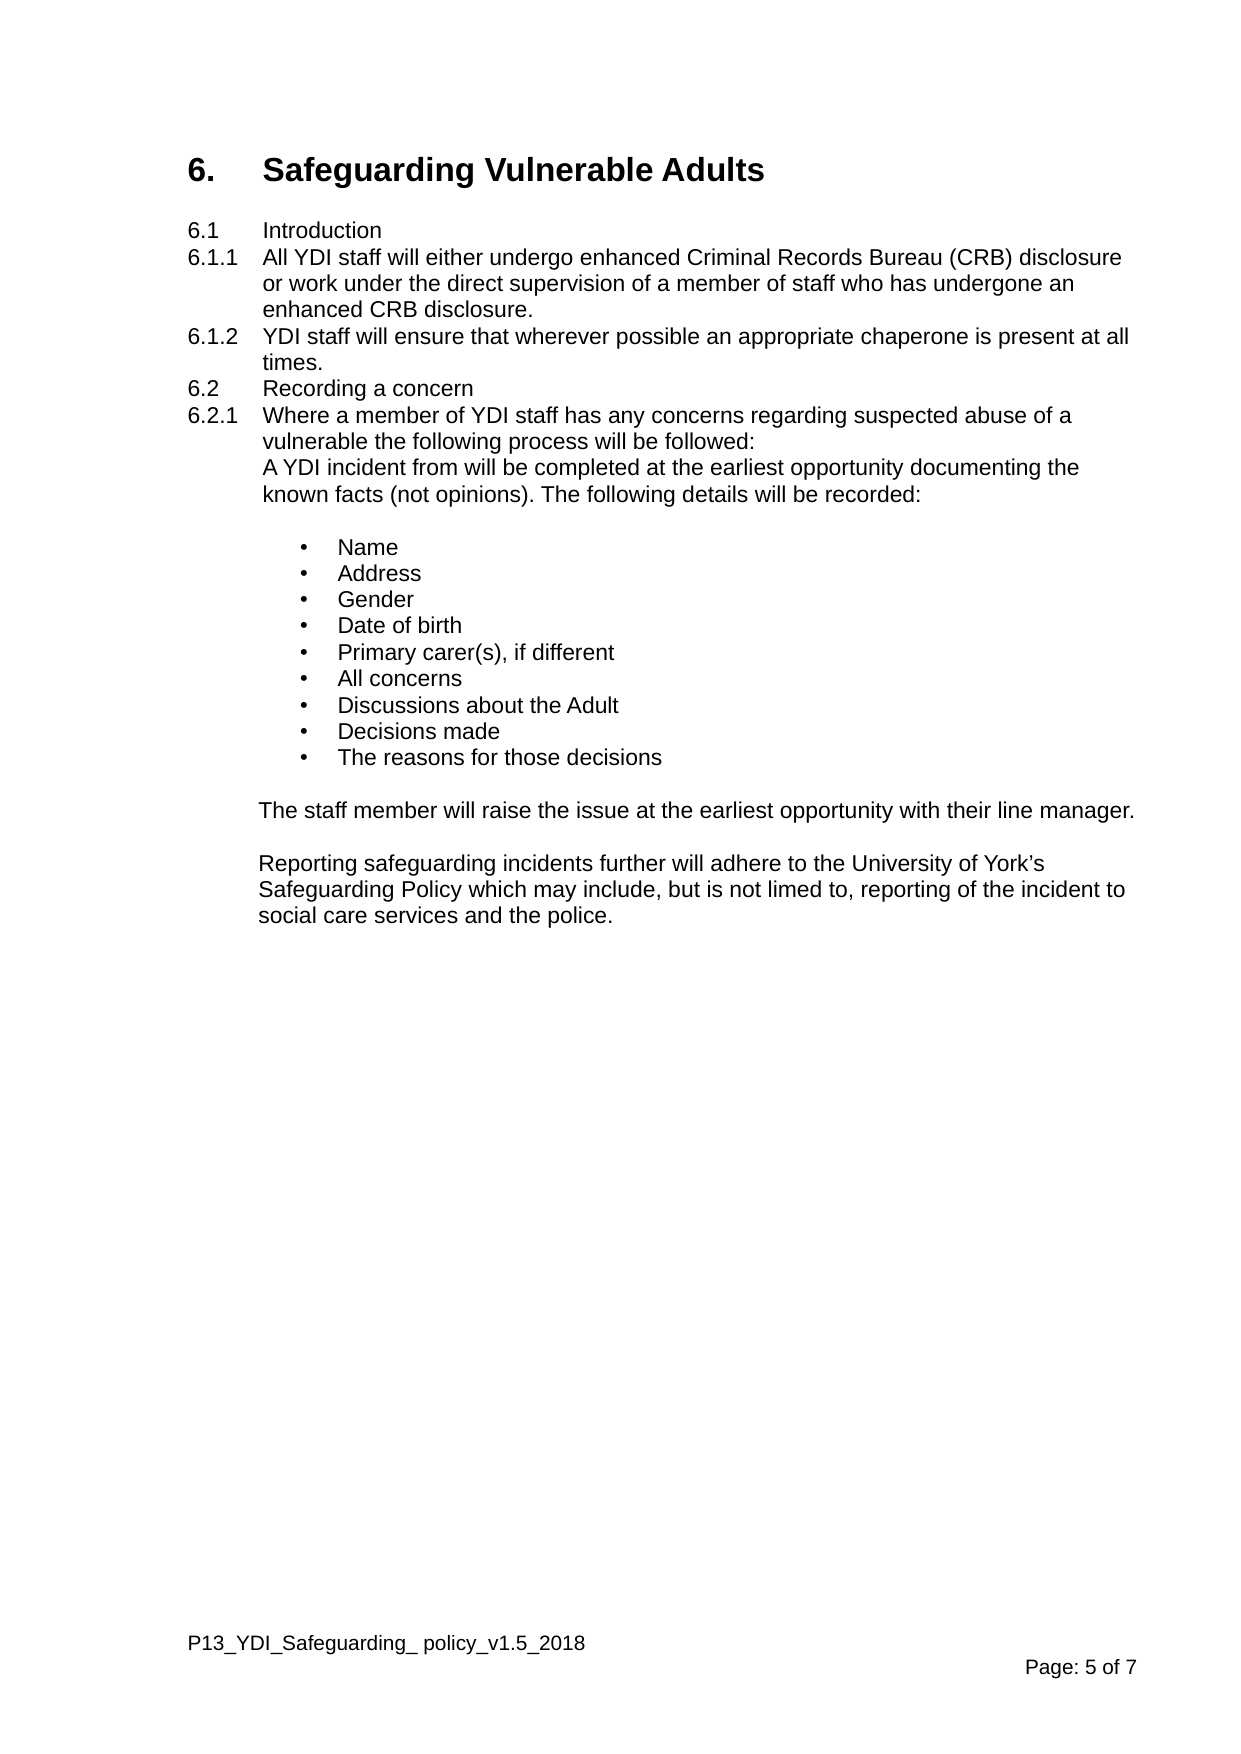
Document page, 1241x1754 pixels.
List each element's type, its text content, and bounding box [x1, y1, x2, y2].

list Date of birth [300, 612, 1137, 639]
text 6.1.2 YDI staff will ensure that wherever possible an appropriate chaperone is present at all times. [187, 323, 1137, 375]
list The reasons for those decisions [300, 744, 1137, 771]
list All concerns [300, 665, 1137, 692]
text 6.2.1 Where a member of YDI staff has any concerns regarding suspected abuse of a vulnerable the following process will be followed: [187, 402, 1137, 454]
text 6.1 Introduction [187, 217, 1137, 243]
list Name [300, 533, 1137, 560]
list Primary carer(s), if different [300, 639, 1137, 665]
subtitle 6. Safeguarding Vulnerable Adults [187, 150, 1137, 188]
text The staff member will raise the issue at the earliest opportunity with their line manager. [258, 797, 1137, 823]
list Decisions made [300, 718, 1137, 744]
text A YDI incident from will be completed at the earliest opportunity documenting the known facts (not opinions). The following details will be recorded: [262, 454, 1137, 507]
list Gender [300, 586, 1137, 612]
text Reporting safeguarding incidents further will adhere to the University of York’s Safeguarding Policy which may include, but is not limed to, reporting of the incident to social care services and the police. [258, 850, 1137, 929]
text 6.2 Recording a concern [187, 375, 1137, 402]
text 6.1.1 All YDI staff will either undergo enhanced Criminal Records Bureau (CRB) disclosure or work under the direct supervision of a member of staff who has undergone an enhanced CRB disclosure. [187, 243, 1137, 323]
list Discussions about the Adult [300, 692, 1137, 718]
list Address [300, 560, 1137, 586]
